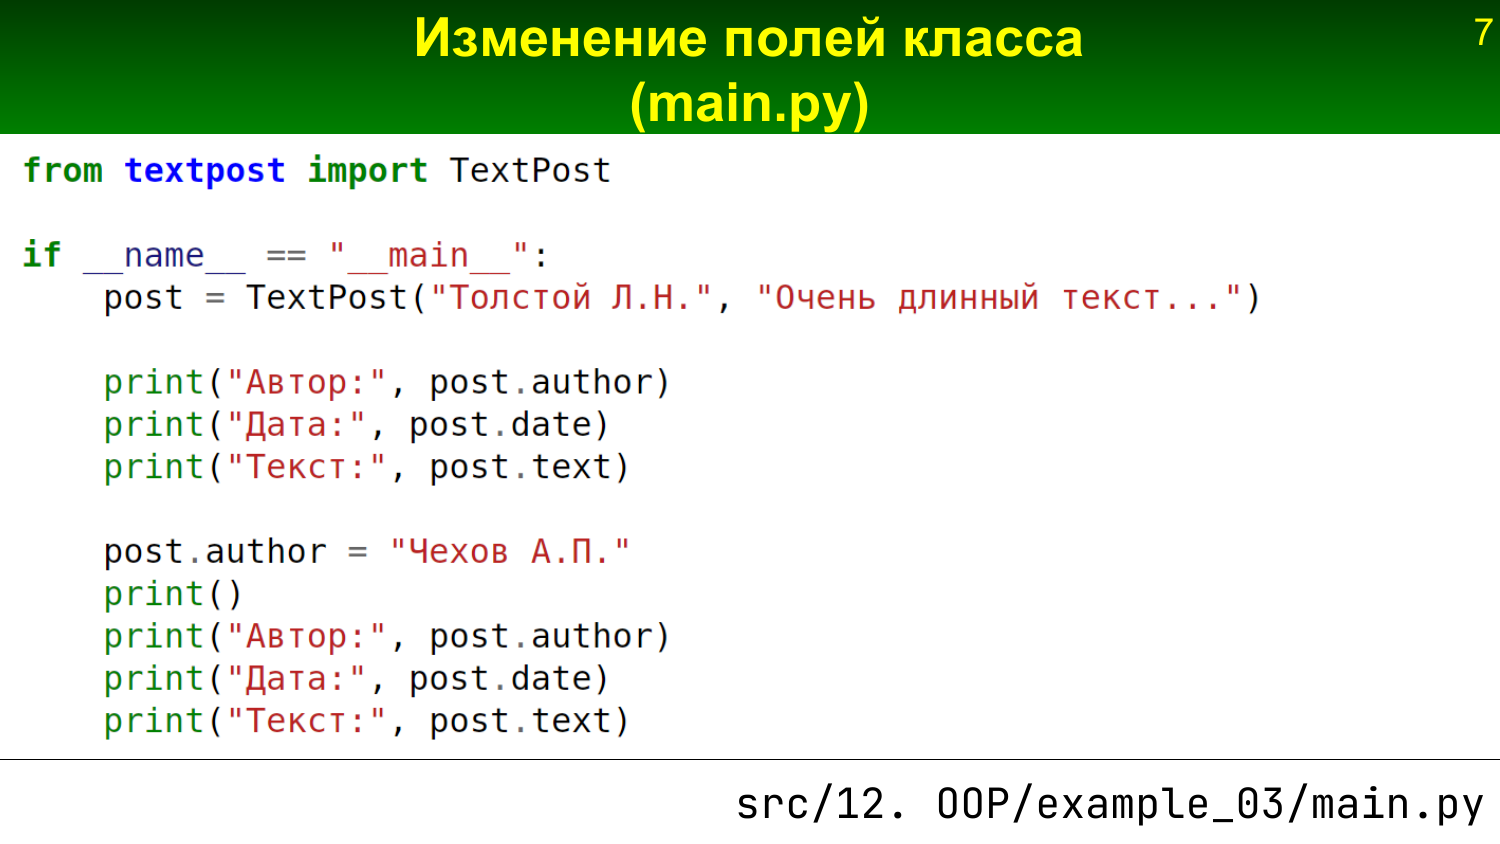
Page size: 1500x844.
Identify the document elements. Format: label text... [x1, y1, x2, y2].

title Изменение полей класса (main.py) [112, 0, 1388, 140]
picture [11, 147, 1268, 747]
title src/12. OOP/example_03/main.py [670, 760, 1500, 844]
